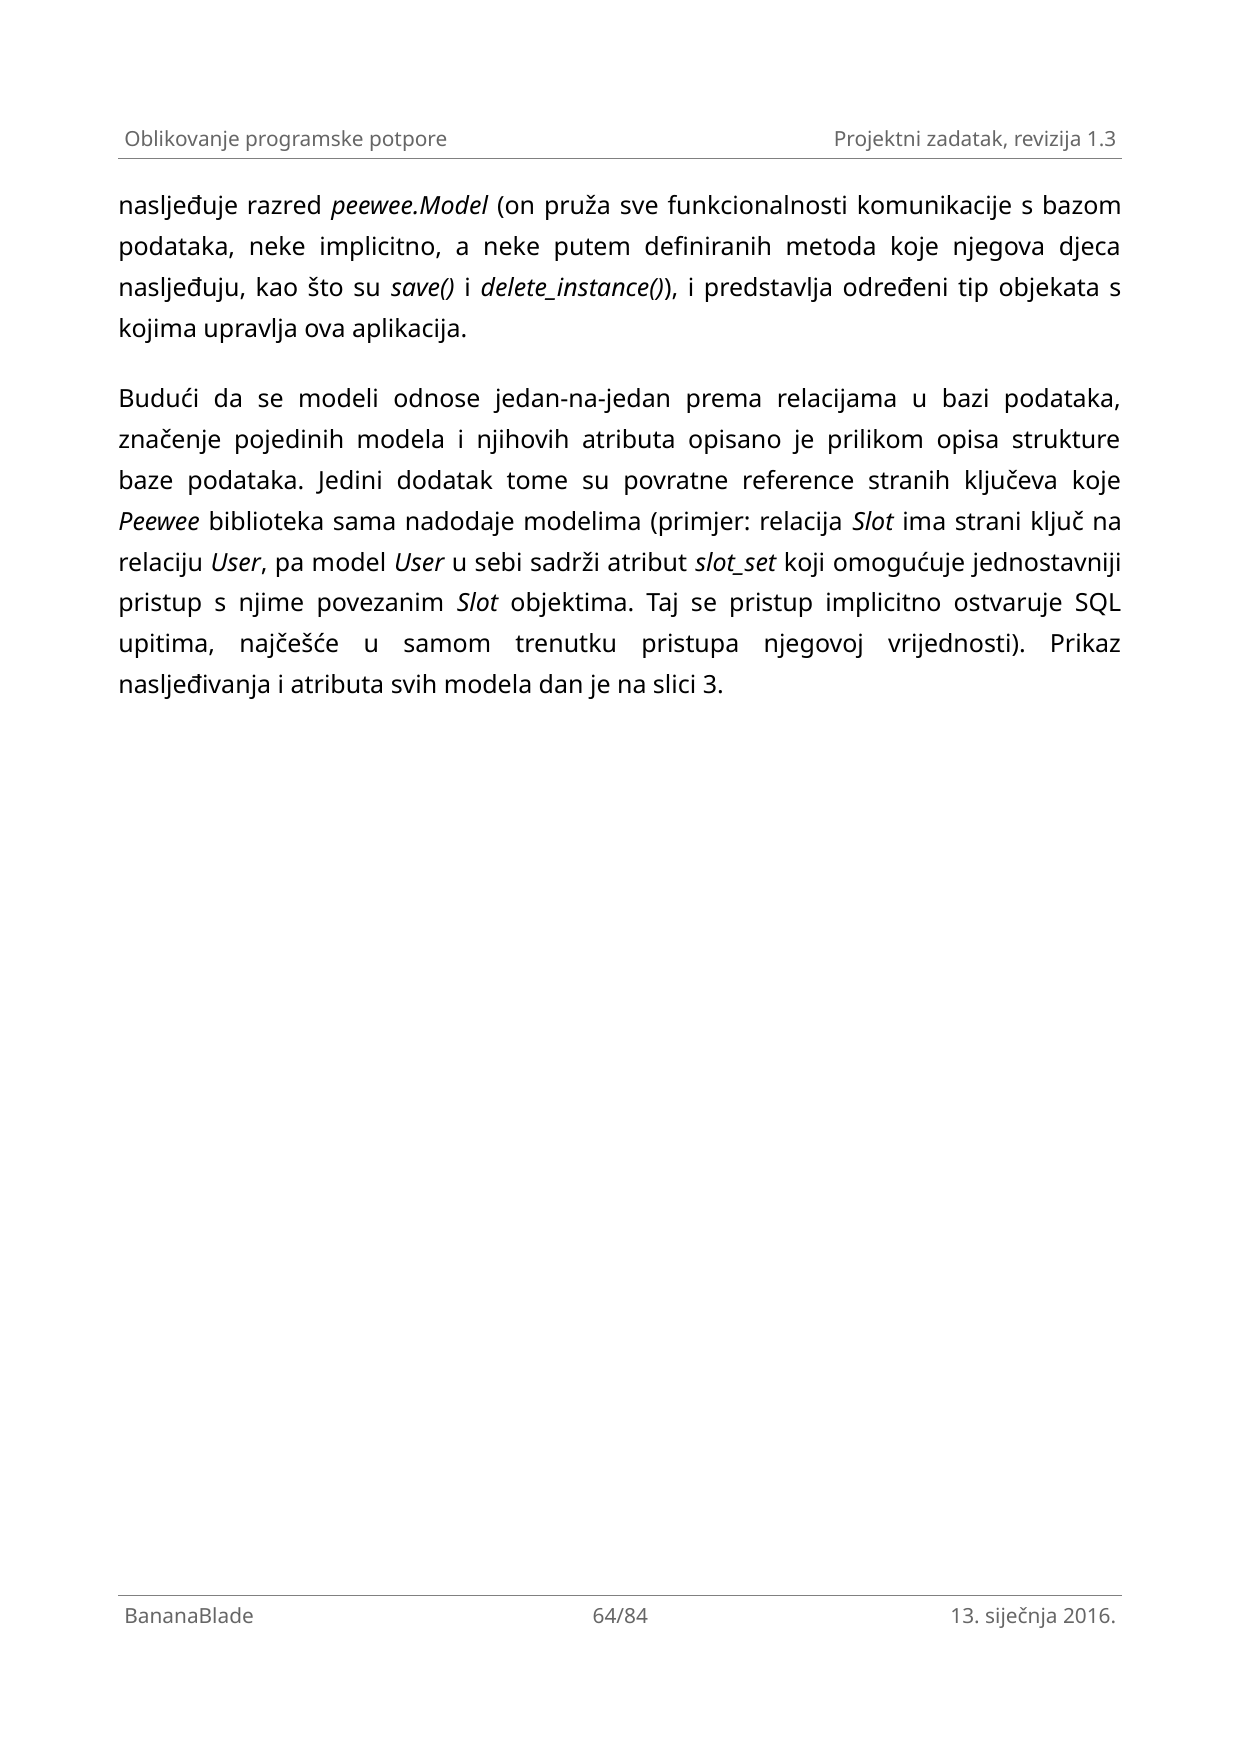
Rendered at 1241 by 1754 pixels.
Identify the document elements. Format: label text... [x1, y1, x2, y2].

text Budući da se modeli odnose jedan-na-jedan prema relacijama u bazi podataka, značenje pojedinih modela i njihovih atributa opisano je prilikom opisa strukture baze podataka. Jedini dodatak tome su povratne reference stranih ključeva koje Peewee biblioteka sama nadodaje modelima (primjer: relacija Slot ima strani ključ na relaciju User, pa model User u sebi sadrži atribut slot_set koji omogućuje jednostavniji pristup s njime povezanim Slot objektima. Taj se pristup implicitno ostvaruje SQL upitima, najčešće u samom trenutku pristupa njegovoj vrijednosti). Prikaz nasljeđivanja i atributa svih modela dan je na slici 3. [118, 381, 1122, 701]
text nasljeđuje razred peewee.Model (on pruža sve funkcionalnosti komunikacije s bazom podataka, neke implicitno, a neke putem definiranih metoda koje njegova djeca nasljeđuju, kao što su save() i delete_instance()), i predstavlja određeni tip objekata s kojima upravlja ova aplikacija. [118, 188, 1122, 344]
